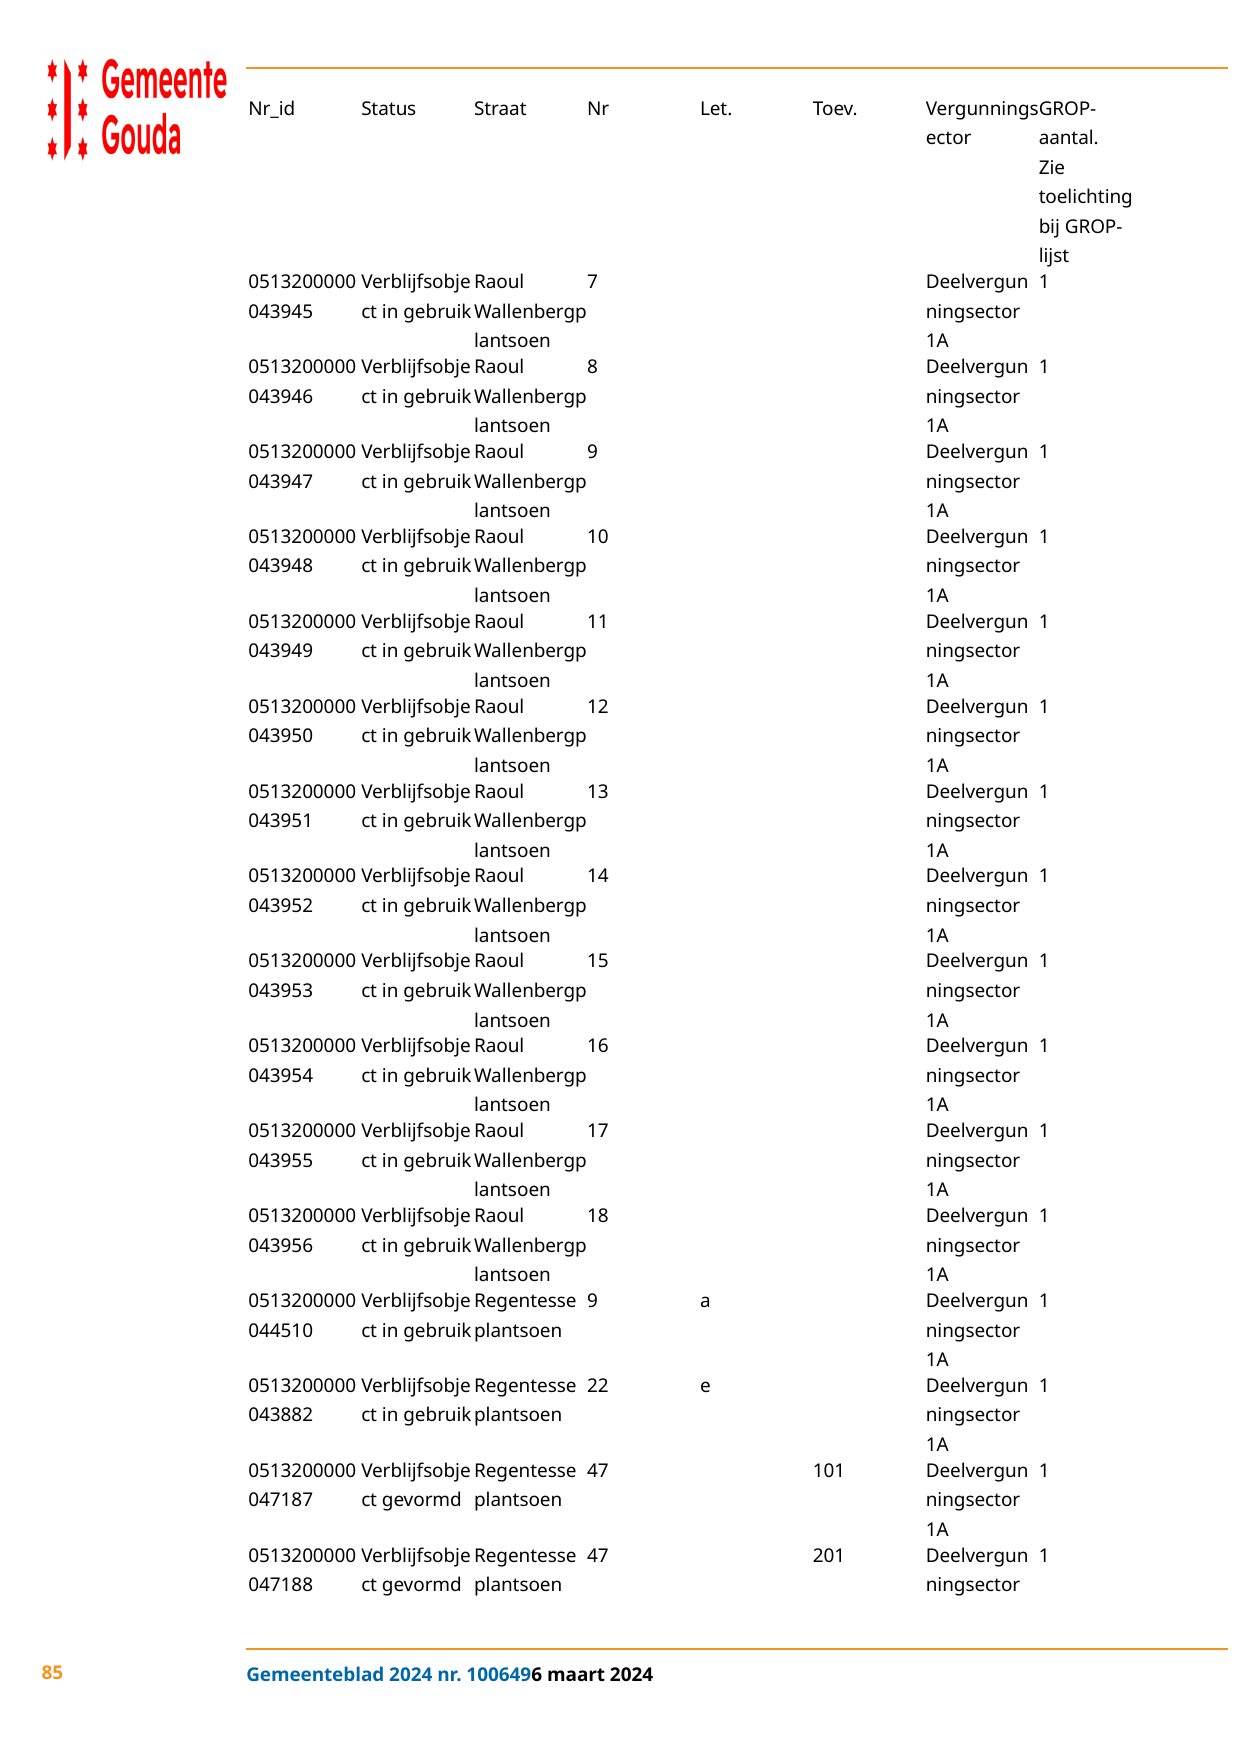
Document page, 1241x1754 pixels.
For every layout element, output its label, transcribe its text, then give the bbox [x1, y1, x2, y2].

table_cell [813, 1372, 926, 1457]
table_cell 1 [1039, 948, 1152, 1032]
table_cell [813, 523, 926, 608]
table_cell [813, 353, 926, 438]
table_cell Verblijfsobject in gebruik [361, 1118, 474, 1202]
table_cell 1 [1039, 1202, 1152, 1287]
table_cell 0513200000043946 [248, 353, 361, 438]
table_cell [813, 1202, 926, 1287]
table_cell Deelvergunningsector 1A [926, 438, 1038, 523]
table_cell 0513200000043948 [248, 523, 361, 608]
table_cell Verblijfsobject in gebruik [361, 1372, 474, 1457]
table_cell 13 [587, 778, 700, 863]
table_header Let. [700, 95, 813, 268]
table_cell 1 [1039, 1033, 1152, 1117]
table_cell Verblijfsobject in gebruik [361, 438, 474, 523]
table_cell [700, 353, 813, 438]
table_cell Deelvergunningsector 1A [926, 948, 1038, 1032]
table_cell [700, 863, 813, 948]
table_cell Deelvergunningsector 1A [926, 523, 1038, 608]
table_header Nr_id [248, 95, 361, 268]
table_cell Raoul Wallenbergplantsoen [474, 863, 587, 948]
table_cell [700, 1033, 813, 1117]
table_cell 1 [1039, 863, 1152, 948]
table_cell [813, 948, 926, 1032]
table_cell 1 [1039, 1542, 1152, 1597]
table_cell Raoul Wallenbergplantsoen [474, 523, 587, 608]
table_cell 17 [587, 1118, 700, 1202]
table_cell a [700, 1287, 813, 1372]
table_cell [700, 608, 813, 693]
table_cell 0513200000043954 [248, 1033, 361, 1117]
table_cell Raoul Wallenbergplantsoen [474, 1202, 587, 1287]
table_cell 1 [1039, 438, 1152, 523]
table_cell 1 [1039, 269, 1152, 353]
table_cell [813, 1033, 926, 1117]
table_cell 0513200000043947 [248, 438, 361, 523]
table_cell e [700, 1372, 813, 1457]
table_cell Deelvergunningsector 1A [926, 1033, 1038, 1117]
table_cell Verblijfsobject in gebruik [361, 269, 474, 353]
table_cell Deelvergunningsector 1A [926, 1118, 1038, 1202]
table_cell [813, 1118, 926, 1202]
table_cell [700, 523, 813, 608]
table_cell Verblijfsobject in gebruik [361, 1287, 474, 1372]
table_cell 0513200000043882 [248, 1372, 361, 1457]
table_cell [813, 693, 926, 778]
table_cell [813, 863, 926, 948]
table_cell Verblijfsobject gevormd [361, 1542, 474, 1597]
table_cell [700, 269, 813, 353]
table_cell 1 [1039, 778, 1152, 863]
table_cell 8 [587, 353, 700, 438]
table_cell 12 [587, 693, 700, 778]
table_cell Raoul Wallenbergplantsoen [474, 693, 587, 778]
table_cell 0513200000043956 [248, 1202, 361, 1287]
table_cell Raoul Wallenbergplantsoen [474, 608, 587, 693]
table_cell [700, 693, 813, 778]
table_cell Regentesseplantsoen [474, 1542, 587, 1597]
table_cell 0513200000043950 [248, 693, 361, 778]
table_cell Deelvergunningsector 1A [926, 269, 1038, 353]
table_cell [813, 608, 926, 693]
table_cell Regentesseplantsoen [474, 1287, 587, 1372]
table_cell [700, 1542, 813, 1597]
table_cell Deelvergunningsector 1A [926, 1202, 1038, 1287]
table_cell Deelvergunningsector 1A [926, 608, 1038, 693]
table_cell 0513200000043949 [248, 608, 361, 693]
table_cell 0513200000043955 [248, 1118, 361, 1202]
table_cell [813, 778, 926, 863]
table_cell Deelvergunningsector 1A [926, 1287, 1038, 1372]
table_cell 10 [587, 523, 700, 608]
table_cell Raoul Wallenbergplantsoen [474, 269, 587, 353]
table_header Nr [587, 95, 700, 268]
table_cell Verblijfsobject in gebruik [361, 1202, 474, 1287]
table_cell 1 [1039, 353, 1152, 438]
table_cell Raoul Wallenbergplantsoen [474, 778, 587, 863]
table_cell Deelvergunningsector 1A [926, 1457, 1038, 1542]
table_cell 9 [587, 1287, 700, 1372]
table_cell 16 [587, 1033, 700, 1117]
table_cell 47 [587, 1457, 700, 1542]
table_cell 7 [587, 269, 700, 353]
table_cell 0513200000043952 [248, 863, 361, 948]
table_cell 101 [813, 1457, 926, 1542]
table_cell 1 [1039, 523, 1152, 608]
table_header Straat [474, 95, 587, 268]
table_cell 14 [587, 863, 700, 948]
table_cell 201 [813, 1542, 926, 1597]
table_cell [700, 1457, 813, 1542]
table_cell 1 [1039, 693, 1152, 778]
table_cell [813, 438, 926, 523]
table_cell Verblijfsobject gevormd [361, 1457, 474, 1542]
table_cell 47 [587, 1542, 700, 1597]
table_cell Verblijfsobject in gebruik [361, 608, 474, 693]
table_cell Raoul Wallenbergplantsoen [474, 353, 587, 438]
table_header Vergunningsector [926, 95, 1038, 268]
table_cell 22 [587, 1372, 700, 1457]
table_cell [700, 1118, 813, 1202]
table_cell Verblijfsobject in gebruik [361, 863, 474, 948]
table_cell Deelvergunningsector 1A [926, 693, 1038, 778]
table_cell 0513200000047187 [248, 1457, 361, 1542]
table_cell Raoul Wallenbergplantsoen [474, 1033, 587, 1117]
table_cell Deelvergunningsector [926, 1542, 1038, 1597]
table_cell Raoul Wallenbergplantsoen [474, 1118, 587, 1202]
table_cell Verblijfsobject in gebruik [361, 778, 474, 863]
table_cell 1 [1039, 1372, 1152, 1457]
table_header GROP-aantal. Zie toelichting bij GROP-lijst [1039, 95, 1152, 268]
table_cell Raoul Wallenbergplantsoen [474, 438, 587, 523]
table_cell 1 [1039, 608, 1152, 693]
table_cell Regentesseplantsoen [474, 1372, 587, 1457]
picture [41, 47, 231, 172]
table_cell Deelvergunningsector 1A [926, 778, 1038, 863]
table_cell 0513200000043951 [248, 778, 361, 863]
table_cell Verblijfsobject in gebruik [361, 1033, 474, 1117]
table_cell [700, 438, 813, 523]
table_cell 18 [587, 1202, 700, 1287]
table_header Toev. [813, 95, 926, 268]
table_cell Deelvergunningsector 1A [926, 863, 1038, 948]
table_cell Verblijfsobject in gebruik [361, 353, 474, 438]
table_cell 0513200000044510 [248, 1287, 361, 1372]
table_cell 0513200000047188 [248, 1542, 361, 1597]
table_cell 1 [1039, 1457, 1152, 1542]
table_cell [813, 269, 926, 353]
table_cell 0513200000043945 [248, 269, 361, 353]
table_cell 9 [587, 438, 700, 523]
table_cell 1 [1039, 1118, 1152, 1202]
table_cell Deelvergunningsector 1A [926, 353, 1038, 438]
table_cell Regentesseplantsoen [474, 1457, 587, 1542]
table_cell 1 [1039, 1287, 1152, 1372]
table_cell 15 [587, 948, 700, 1032]
table_cell 11 [587, 608, 700, 693]
table_header Status [361, 95, 474, 268]
table_cell [700, 948, 813, 1032]
table_cell Verblijfsobject in gebruik [361, 523, 474, 608]
table_cell 0513200000043953 [248, 948, 361, 1032]
table_cell Deelvergunningsector 1A [926, 1372, 1038, 1457]
table_cell [813, 1287, 926, 1372]
table_cell Raoul Wallenbergplantsoen [474, 948, 587, 1032]
table_cell Verblijfsobject in gebruik [361, 948, 474, 1032]
table_cell [700, 778, 813, 863]
table_cell Verblijfsobject in gebruik [361, 693, 474, 778]
table_cell [700, 1202, 813, 1287]
